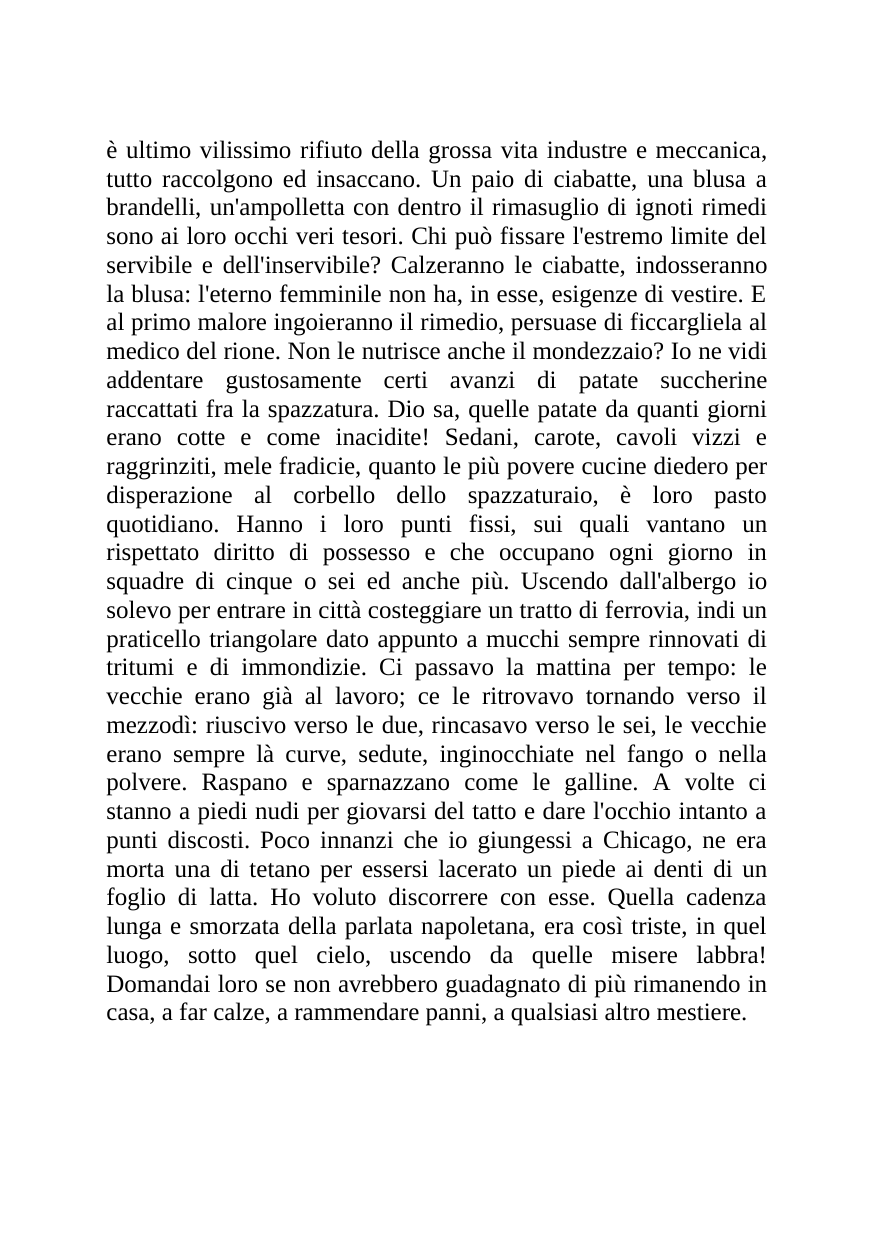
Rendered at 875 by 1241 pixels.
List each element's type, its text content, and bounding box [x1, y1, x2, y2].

text è ultimo vilissimo rifiuto della grossa vita industre e meccanica, tutto raccolgono ed insaccano. Un paio di ciabatte, una blusa a brandelli, un'ampolletta con dentro il rimasuglio di ignoti rimedi sono ai loro occhi veri tesori. Chi può fissare l'estremo limite del servibile e dell'inservibile? Calzeranno le ciabatte, indosseranno la blusa: l'eterno femminile non ha, in esse, esigenze di vestire. E al primo malore ingoieranno il rimedio, persuase di ficcargliela al medico del rione. Non le nutrisce anche il mondezzaio? Io ne vidi addentare gustosamente certi avanzi di patate succherine raccattati fra la spazzatura. Dio sa, quelle patate da quanti giorni erano cotte e come inacidite! Sedani, carote, cavoli vizzi e raggrinziti, mele fradicie, quanto le più povere cucine diedero per disperazione al corbello dello spazzaturaio, è loro pasto quotidiano. Hanno i loro punti fissi, sui quali vantano un rispettato diritto di possesso e che occupano ogni giorno in squadre di cinque o sei ed anche più. Uscendo dall'albergo io solevo per entrare in città costeggiare un tratto di ferrovia, indi un praticello triangolare dato appunto a mucchi sempre rinnovati di tritumi e di immondizie. Ci passavo la mattina per tempo: le vecchie erano già al lavoro; ce le ritrovavo tornando verso il mezzodì: riuscivo verso le due, rincasavo verso le sei, le vecchie erano sempre là curve, sedute, inginocchiate nel fango o nella polvere. Raspano e sparnazzano come le galline. A volte ci stanno a piedi nudi per giovarsi del tatto e dare l'occhio intanto a punti discosti. Poco innanzi che io giungessi a Chicago, ne era morta una di tetano per essersi lacerato un piede ai denti di un foglio di latta. Ho voluto discorrere con esse. Quella cadenza lunga e smorzata della parlata napoletana, era così triste, in quel luogo, sotto quel cielo, uscendo da quelle misere labbra! Domandai loro se non avrebbero guadagnato di più rimanendo in casa, a far calze, a rammendare panni, a qualsiasi altro mestiere. [106, 135, 768, 1026]
